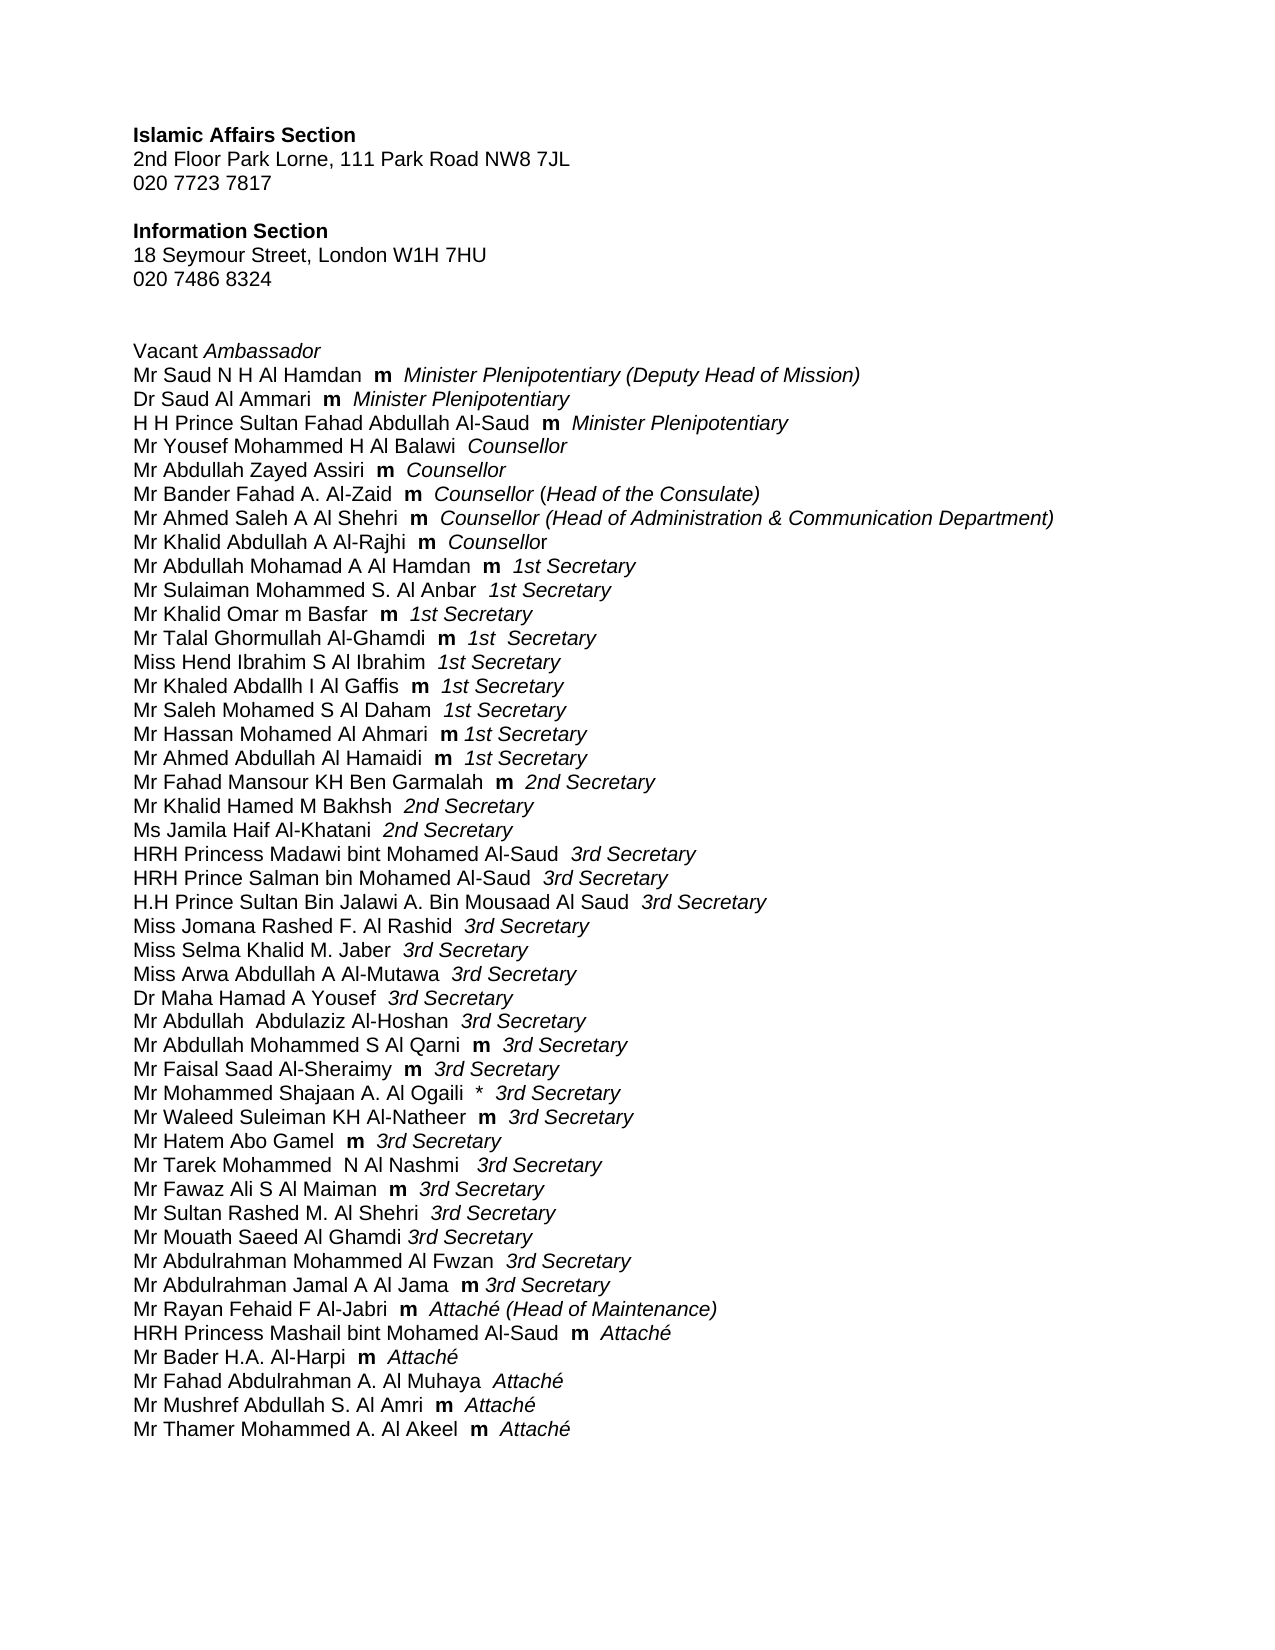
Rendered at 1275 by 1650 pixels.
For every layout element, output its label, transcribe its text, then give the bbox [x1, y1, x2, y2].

text Mr Abdulrahman Mohammed Al Fwzan 3rd Secretary [133, 1249, 1181, 1273]
text Mr Sultan Rashed M. Al Shehri 3rd Secretary [133, 1201, 1181, 1225]
text Mr Sulaiman Mohammed S. Al Anbar 1st Secretary Mr Khalid Omar m Basfar m 1st Secretary Mr Talal Ghormullah Al-Ghamdi m 1st Secretary [133, 578, 1181, 650]
text Mr Faisal Saad Al-Sheraimy m 3rd Secretary [133, 1057, 1181, 1081]
text Mr Waleed Suleiman KH Al-Natheer m 3rd Secretary [133, 1105, 1181, 1129]
text Mr Ahmed Abdullah Al Hamaidi m 1st Secretary [133, 746, 1181, 770]
text Mr Saleh Mohamed S Al Daham 1st Secretary [133, 698, 1181, 722]
text Mr Ahmed Saleh A Al Shehri m Counsellor (Head of Administration & Communication Department) [133, 506, 1181, 530]
text Mr Mouath Saeed Al Ghamdi 3rd Secretary [133, 1225, 1181, 1249]
text Mr Abdulrahman Jamal A Al Jama m 3rd Secretary [133, 1273, 1181, 1297]
text Mr Thamer Mohammed A. Al Akeel m Attaché [133, 1417, 1181, 1441]
text Mr Saud N H Al Hamdan m Minister Plenipotentiary (Deputy Head of Mission) [133, 362, 1181, 386]
text Mr Khalid Abdullah A Al-Rajhi m Counsellor [133, 530, 1181, 554]
text Mr Khaled Abdallh I Al Gaffis m 1st Secretary [133, 674, 1181, 698]
text 18 Seymour Street, London W1H 7HU [133, 243, 1181, 267]
text Mr Rayan Fehaid F Al-Jabri m Attaché (Head of Maintenance) HRH Princess Mashail bint Mohamed Al-Saud m Attaché [133, 1297, 1181, 1345]
text Vacant Ambassador [133, 338, 1181, 362]
text Mr Mohammed Shajaan A. Al Ogaili * 3rd Secretary [133, 1081, 1181, 1105]
text Dr Saud Al Ammari m Minister Plenipotentiary [133, 386, 1181, 410]
text 020 7723 7817 [133, 171, 1181, 195]
text Mr Abdullah Abdulaziz Al-Hoshan 3rd Secretary [133, 1009, 1181, 1033]
text Mr Hatem Abo Gamel m 3rd Secretary [133, 1129, 1181, 1153]
text Mr Fahad Abdulrahman A. Al Muhaya Attaché Mr Mushref Abdullah S. Al Amri m Attaché [133, 1369, 1181, 1417]
text Information Section [133, 219, 1181, 243]
text Mr Fahad Mansour KH Ben Garmalah m 2nd Secretary [133, 770, 1181, 794]
text Dr Maha Hamad A Yousef 3rd Secretary [133, 985, 1181, 1009]
text Mr Tarek Mohammed N Al Nashmi 3rd Secretary [133, 1153, 1181, 1177]
text Ms Jamila Haif Al-Khatani 2nd Secretary [133, 818, 1181, 842]
text Mr Bader H.A. Al-Harpi m Attaché [133, 1345, 1181, 1369]
text Mr Abdullah Mohamad A Al Hamdan m 1st Secretary [133, 554, 1181, 578]
text Mr Khalid Hamed M Bakhsh 2nd Secretary [133, 794, 1181, 818]
text 020 7486 8324 [133, 267, 1181, 291]
text Islamic Affairs Section [133, 123, 1181, 147]
text Mr Abdullah Mohammed S Al Qarni m 3rd Secretary [133, 1033, 1181, 1057]
text Mr Hassan Mohamed Al Ahmari m 1st Secretary [133, 722, 1181, 746]
text Miss Hend Ibrahim S Al Ibrahim 1st Secretary [133, 650, 1181, 674]
text 2nd Floor Park Lorne, 111 Park Road NW8 7JL [133, 147, 1181, 171]
text HRH Princess Madawi bint Mohamed Al-Saud 3rd Secretary HRH Prince Salman bin Mohamed Al-Saud 3rd Secretary H.H Prince Sultan Bin Jalawi A. Bin Mousaad Al Saud 3rd Secretary Miss Jomana Rashed F. Al Rashid 3rd Secretary Miss Selma Khalid M. Jaber 3rd Secretary Miss Arwa Abdullah A Al-Mutawa 3rd Secretary [133, 842, 1181, 985]
text H H Prince Sultan Fahad Abdullah Al-Saud m Minister Plenipotentiary Mr Yousef Mohammed H Al Balawi Counsellor Mr Abdullah Zayed Assiri m Counsellor Mr Bander Fahad A. Al-Zaid m Counsellor (Head of the Consulate) [133, 410, 1181, 506]
text Mr Fawaz Ali S Al Maiman m 3rd Secretary [133, 1177, 1181, 1201]
